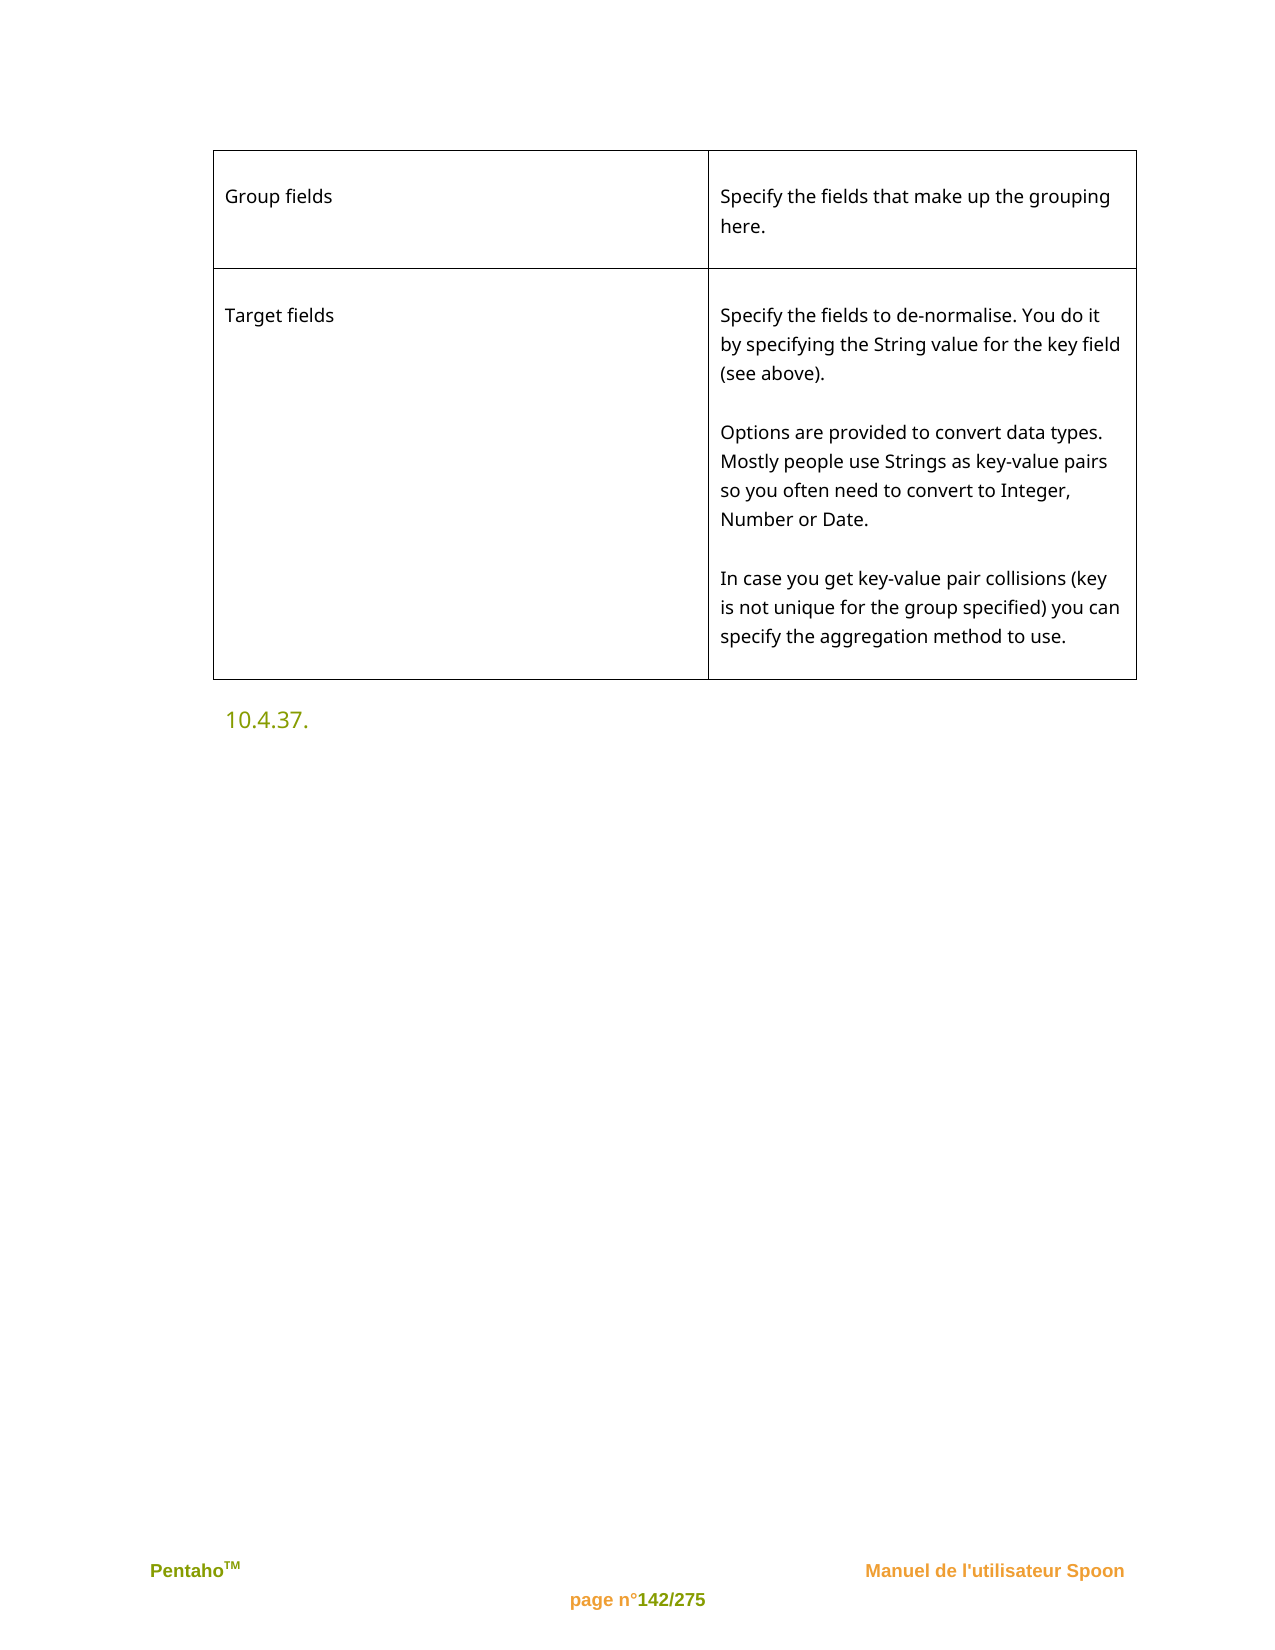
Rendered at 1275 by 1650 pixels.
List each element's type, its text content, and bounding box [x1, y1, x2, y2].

table_cell Specify the fields to de-normalise. You do it by specifying the String value for the key field (see above). Options are provided to convert data types. Mostly people use Strings as key-value pairs so you often need to convert to Integer, Number or Date. In case you get key-value pair collisions (key is not unique for the group specified) you can specify the aggregation method to use. [709, 269, 1136, 679]
table_cell Group fields [214, 151, 708, 268]
table_cell Specify the fields that make up the grouping here. [709, 151, 1136, 268]
table_cell Target fields [214, 269, 708, 679]
